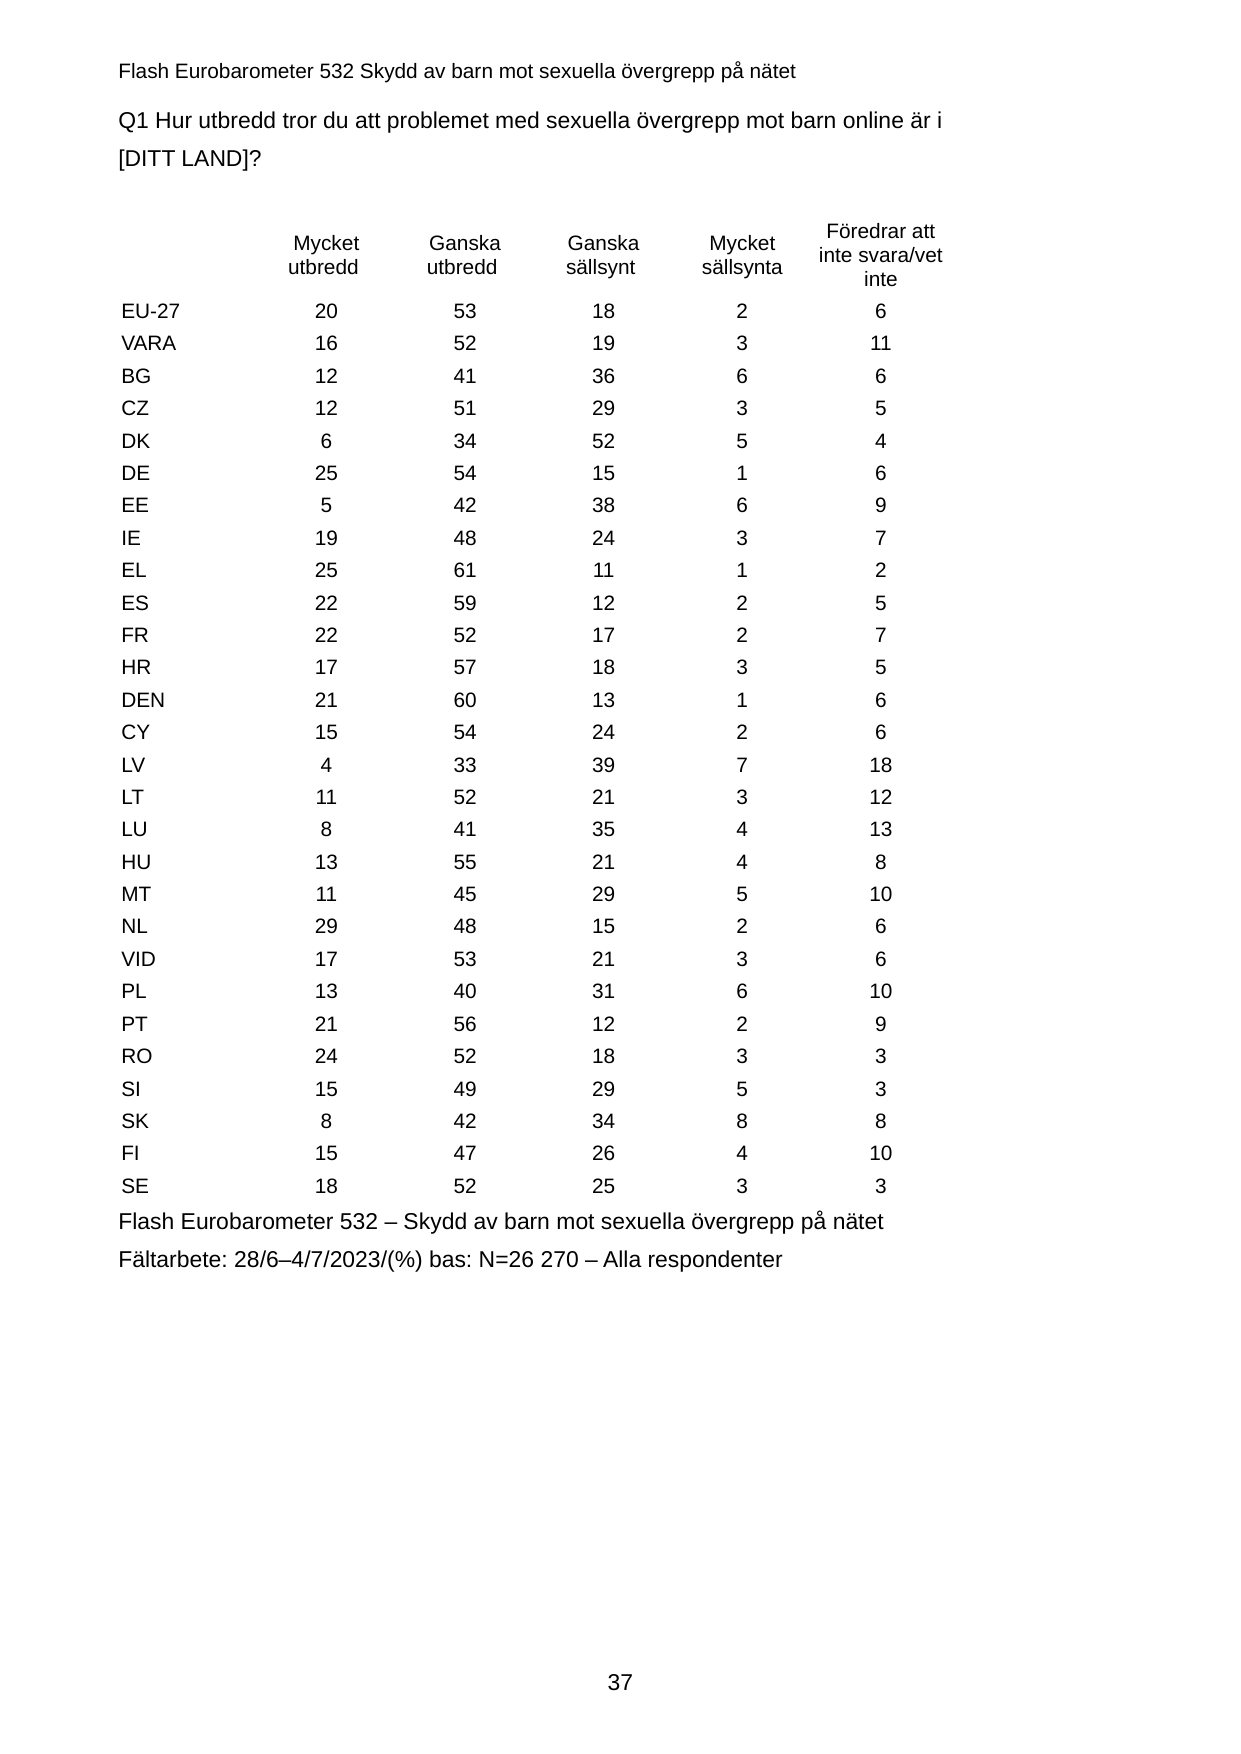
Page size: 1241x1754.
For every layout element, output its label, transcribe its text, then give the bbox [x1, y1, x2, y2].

table_cell 24 [534, 716, 673, 748]
table_cell 12 [534, 1008, 673, 1040]
table_cell 18 [534, 651, 673, 683]
table_cell 61 [395, 554, 534, 586]
table_cell 3 [673, 392, 811, 424]
table_cell 3 [811, 1072, 950, 1104]
table_cell SE [118, 1169, 257, 1202]
table_cell DK [118, 424, 257, 457]
table_cell 18 [257, 1169, 395, 1202]
table_cell 54 [395, 716, 534, 748]
table_cell 2 [673, 910, 811, 943]
table_cell 25 [257, 457, 395, 489]
table_header [118, 215, 257, 295]
table_cell 17 [257, 943, 395, 975]
table_cell 54 [395, 457, 534, 489]
table_cell 34 [395, 424, 534, 457]
table_cell 29 [534, 1072, 673, 1104]
table_cell 34 [534, 1105, 673, 1137]
table_cell 17 [534, 619, 673, 651]
table_cell 5 [811, 586, 950, 619]
table_cell 52 [395, 327, 534, 359]
table_cell 52 [395, 1040, 534, 1072]
table_cell 56 [395, 1008, 534, 1040]
table_cell 48 [395, 521, 534, 554]
table_cell 49 [395, 1072, 534, 1104]
table_cell 11 [257, 878, 395, 910]
table_cell 60 [395, 684, 534, 716]
table_cell 16 [257, 327, 395, 359]
table_cell 6 [811, 360, 950, 392]
table_cell 3 [673, 651, 811, 683]
table_cell 6 [811, 295, 950, 327]
table_cell 4 [673, 1137, 811, 1169]
table_cell 7 [673, 748, 811, 781]
table_cell 45 [395, 878, 534, 910]
table_cell 2 [673, 586, 811, 619]
table_cell 36 [534, 360, 673, 392]
table_header Föredrar att inte svara/vet inte [811, 215, 950, 295]
table_cell DE [118, 457, 257, 489]
table_cell 12 [257, 392, 395, 424]
table_cell 41 [395, 360, 534, 392]
table_cell DEN [118, 684, 257, 716]
table_cell NL [118, 910, 257, 943]
table_cell 18 [534, 295, 673, 327]
table_cell PL [118, 975, 257, 1007]
table_cell 11 [811, 327, 950, 359]
table_cell EU-27 [118, 295, 257, 327]
table_cell 7 [811, 619, 950, 651]
table_cell 42 [395, 1105, 534, 1137]
table_cell 29 [534, 878, 673, 910]
table_cell LT [118, 781, 257, 813]
table_cell 25 [257, 554, 395, 586]
table_cell 15 [534, 910, 673, 943]
table_cell EL [118, 554, 257, 586]
table_cell 59 [395, 586, 534, 619]
table_cell 4 [673, 813, 811, 845]
table_cell 15 [257, 1137, 395, 1169]
table_cell 13 [257, 845, 395, 878]
table_cell 4 [673, 845, 811, 878]
table_cell 20 [257, 295, 395, 327]
table_cell 52 [395, 619, 534, 651]
table_cell 3 [673, 521, 811, 554]
table_header Ganska utbredd [395, 215, 534, 295]
table_cell 2 [811, 554, 950, 586]
table_cell FR [118, 619, 257, 651]
table_cell 5 [673, 1072, 811, 1104]
table_cell 3 [811, 1169, 950, 1202]
table_cell 6 [811, 457, 950, 489]
table_cell 19 [534, 327, 673, 359]
table_cell 41 [395, 813, 534, 845]
text Q1 Hur utbredd tror du att problemet med sexuella övergrepp mot barn online är i [118, 107, 1122, 133]
table_cell 6 [673, 975, 811, 1007]
table_cell 5 [673, 424, 811, 457]
table_cell 21 [257, 1008, 395, 1040]
table_cell 6 [811, 684, 950, 716]
table_cell 12 [257, 360, 395, 392]
table_cell 52 [534, 424, 673, 457]
table_cell SK [118, 1105, 257, 1137]
table_cell VARA [118, 327, 257, 359]
table_cell 3 [811, 1040, 950, 1072]
table_cell 53 [395, 295, 534, 327]
table_cell 10 [811, 975, 950, 1007]
table_cell ES [118, 586, 257, 619]
table_cell 15 [257, 716, 395, 748]
table_cell 2 [673, 716, 811, 748]
table_cell 52 [395, 1169, 534, 1202]
table_cell 8 [673, 1105, 811, 1137]
text [DITT LAND]? [118, 145, 1122, 171]
table_cell MT [118, 878, 257, 910]
table_cell SI [118, 1072, 257, 1104]
table_cell 4 [257, 748, 395, 781]
text Flash Eurobarometer 532 – Skydd av barn mot sexuella övergrepp på nätet [118, 1208, 1122, 1234]
table_header Ganska sällsynt [534, 215, 673, 295]
table_cell 3 [673, 327, 811, 359]
table_cell 6 [673, 360, 811, 392]
table_cell 6 [811, 910, 950, 943]
table_cell 6 [811, 943, 950, 975]
table_cell LU [118, 813, 257, 845]
table_cell 26 [534, 1137, 673, 1169]
table_cell 9 [811, 1008, 950, 1040]
table_cell 33 [395, 748, 534, 781]
table_cell PT [118, 1008, 257, 1040]
table_cell 21 [534, 781, 673, 813]
table_cell 11 [257, 781, 395, 813]
table_cell 38 [534, 489, 673, 521]
table_cell 3 [673, 943, 811, 975]
table_cell 8 [257, 1105, 395, 1137]
table_cell 18 [534, 1040, 673, 1072]
table_cell 5 [673, 878, 811, 910]
table_cell 42 [395, 489, 534, 521]
table_cell 13 [811, 813, 950, 845]
table_cell 1 [673, 457, 811, 489]
table_cell 7 [811, 521, 950, 554]
table_cell 12 [534, 586, 673, 619]
table_cell 24 [534, 521, 673, 554]
table_cell CY [118, 716, 257, 748]
table_cell 48 [395, 910, 534, 943]
table_cell 6 [257, 424, 395, 457]
table_cell 15 [534, 457, 673, 489]
table_cell 24 [257, 1040, 395, 1072]
table_cell 15 [257, 1072, 395, 1104]
table_cell 29 [257, 910, 395, 943]
table_cell 21 [257, 684, 395, 716]
table_cell 17 [257, 651, 395, 683]
table_cell 5 [811, 651, 950, 683]
table_cell 5 [811, 392, 950, 424]
table_cell 6 [811, 716, 950, 748]
table_cell 39 [534, 748, 673, 781]
table_cell 21 [534, 943, 673, 975]
table_cell 53 [395, 943, 534, 975]
table_cell 4 [811, 424, 950, 457]
table_cell 1 [673, 684, 811, 716]
table_cell BG [118, 360, 257, 392]
table_cell HR [118, 651, 257, 683]
table_cell 29 [534, 392, 673, 424]
table_cell 52 [395, 781, 534, 813]
table_cell 11 [534, 554, 673, 586]
table_cell 35 [534, 813, 673, 845]
table_cell 8 [811, 845, 950, 878]
table_cell 9 [811, 489, 950, 521]
table_cell 8 [811, 1105, 950, 1137]
table_cell 3 [673, 1169, 811, 1202]
table_cell 40 [395, 975, 534, 1007]
table_cell 13 [257, 975, 395, 1007]
table_cell FI [118, 1137, 257, 1169]
table_cell 3 [673, 1040, 811, 1072]
table_cell 51 [395, 392, 534, 424]
table_header Mycket utbredd [257, 215, 395, 295]
table_cell HU [118, 845, 257, 878]
table_cell 31 [534, 975, 673, 1007]
table_cell LV [118, 748, 257, 781]
table_header Mycket sällsynta [673, 215, 811, 295]
table_cell 55 [395, 845, 534, 878]
table_cell 2 [673, 619, 811, 651]
table_cell 8 [257, 813, 395, 845]
table_cell 25 [534, 1169, 673, 1202]
table_cell EE [118, 489, 257, 521]
table_cell 57 [395, 651, 534, 683]
table_cell 21 [534, 845, 673, 878]
table_cell 13 [534, 684, 673, 716]
table_cell CZ [118, 392, 257, 424]
table_cell RO [118, 1040, 257, 1072]
table_cell IE [118, 521, 257, 554]
table_cell 22 [257, 586, 395, 619]
table_cell 47 [395, 1137, 534, 1169]
table_cell 2 [673, 1008, 811, 1040]
table_cell 6 [673, 489, 811, 521]
text Fältarbete: 28/6–4/7/2023/(%) bas: N=26 270 – Alla respondenter [118, 1246, 1122, 1272]
table_cell VID [118, 943, 257, 975]
table_cell 5 [257, 489, 395, 521]
table_cell 10 [811, 878, 950, 910]
table_cell 22 [257, 619, 395, 651]
table_cell 12 [811, 781, 950, 813]
table_cell 2 [673, 295, 811, 327]
table_cell 19 [257, 521, 395, 554]
table_cell 3 [673, 781, 811, 813]
table_cell 10 [811, 1137, 950, 1169]
table_cell 1 [673, 554, 811, 586]
table_cell 18 [811, 748, 950, 781]
